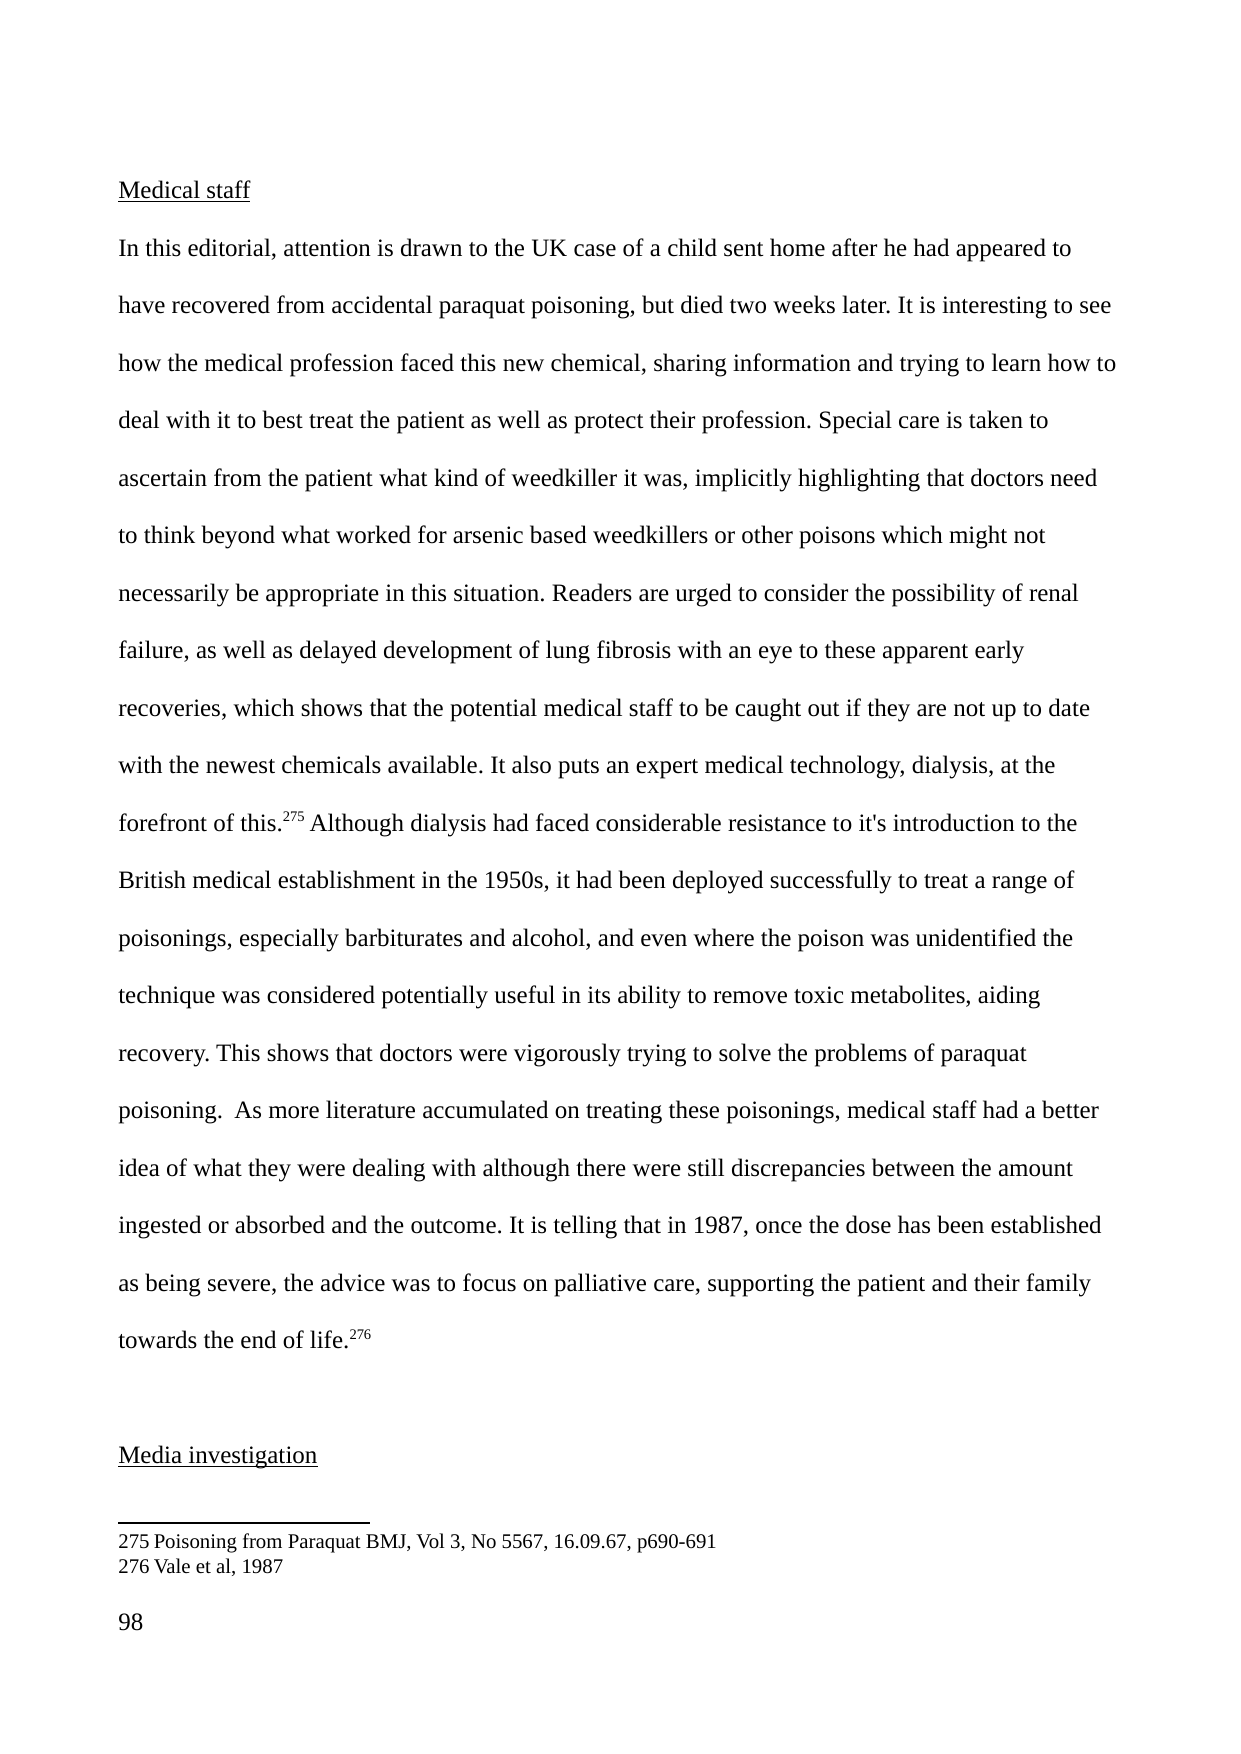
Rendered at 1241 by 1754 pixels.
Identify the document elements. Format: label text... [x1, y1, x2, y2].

text Poisoning from Paraquat BMJ, Vol 3, No 5567, 16.09.67, p690-691 [118, 1529, 1122, 1553]
text Medical staff [118, 176, 1122, 204]
text In this editorial, attention is drawn to the UK case of a child sent home after he had appeared to have recovered from accidental paraquat poisoning, but died two weeks later. It is interesting to see how the medical profession faced this new chemical, sharing information and trying to learn how to deal with it to best treat the patient as well as protect their profession. Special care is taken to ascertain from the patient what kind of weedkiller it was, implicitly highlighting that doctors need to think beyond what worked for arsenic based weedkillers or other poisons which might not necessarily be appropriate in this situation. Readers are urged to consider the possibility of renal failure, as well as delayed development of lung fibrosis with an eye to these apparent early recoveries, which shows that the potential medical staff to be caught out if they are not up to date with the newest chemicals available. It also puts an expert medical technology, dialysis, at the forefront of this. Although dialysis had faced considerable resistance to it's introduction to the British medical establishment in the 1950s, it had been deployed successfully to treat a range of poisonings, especially barbiturates and alcohol, and even where the poison was unidentified the technique was considered potentially useful in its ability to remove toxic metabolites, aiding recovery. This shows that doctors were vigorously trying to solve the problems of paraquat poisoning. As more literature accumulated on treating these poisonings, medical staff had a better idea of what they were dealing with although there were still discrepancies between the amount ingested or absorbed and the outcome. It is telling that in 1987, once the dose has been established as being severe, the advice was to focus on palliative care, supporting the patient and their family towards the end of life. [118, 233, 1122, 1354]
text Vale et al, 1987 [118, 1553, 1122, 1578]
text Media investigation [118, 1441, 1122, 1469]
